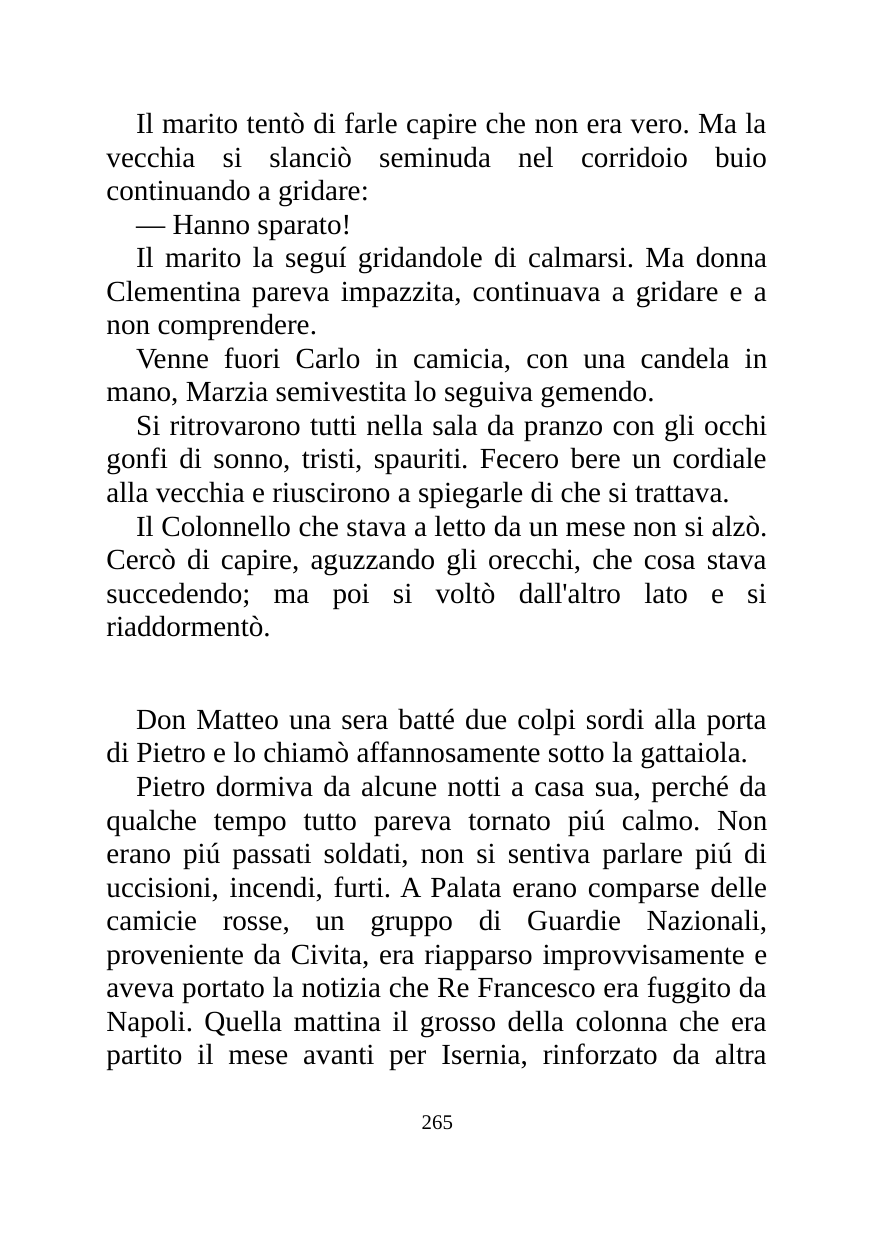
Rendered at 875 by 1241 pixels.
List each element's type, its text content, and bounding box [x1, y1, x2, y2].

text — Hanno sparato! [106, 207, 768, 240]
text Venne fuori Carlo in camicia, con una candela in mano, Marzia semivestita lo seguiva gemendo. [106, 341, 768, 408]
text Si ritrovarono tutti nella sala da pranzo con gli occhi gonfi di sonno, tristi, spauriti. Fecero bere un cordiale alla vecchia e riuscirono a spiegarle di che si trattava. [106, 408, 768, 509]
text Don Matteo una sera batté due colpi sordi alla porta di Pietro e lo chiamò affannosamente sotto la gattaiola. [106, 702, 768, 769]
text Il marito tentò di farle capire che non era vero. Ma la vecchia si slanciò seminuda nel corridoio buio continuando a gridare: [106, 106, 768, 207]
text Il Colonnello che stava a letto da un mese non si alzò. Cercò di capire, aguzzando gli orecchi, che cosa stava succedendo; ma poi si voltò dall'altro lato e si riaddormentò. [106, 509, 768, 643]
text Pietro dormiva da alcune notti a casa sua, perché da qualche tempo tutto pareva tornato piú calmo. Non erano piú passati soldati, non si sentiva parlare piú di uccisioni, incendi, furti. A Palata erano comparse delle camicie rosse, un gruppo di Guardie Nazionali, proveniente da Civita, era riapparso improvvisamente e aveva portato la notizia che Re Francesco era fuggito da Napoli. Quella mattina il grosso della colonna che era partito il mese avanti per Isernia, rinforzato da altra [106, 769, 768, 1071]
text Il marito la seguí gridandole di calmarsi. Ma donna Clementina pareva impazzita, continuava a gridare e a non comprendere. [106, 240, 768, 341]
